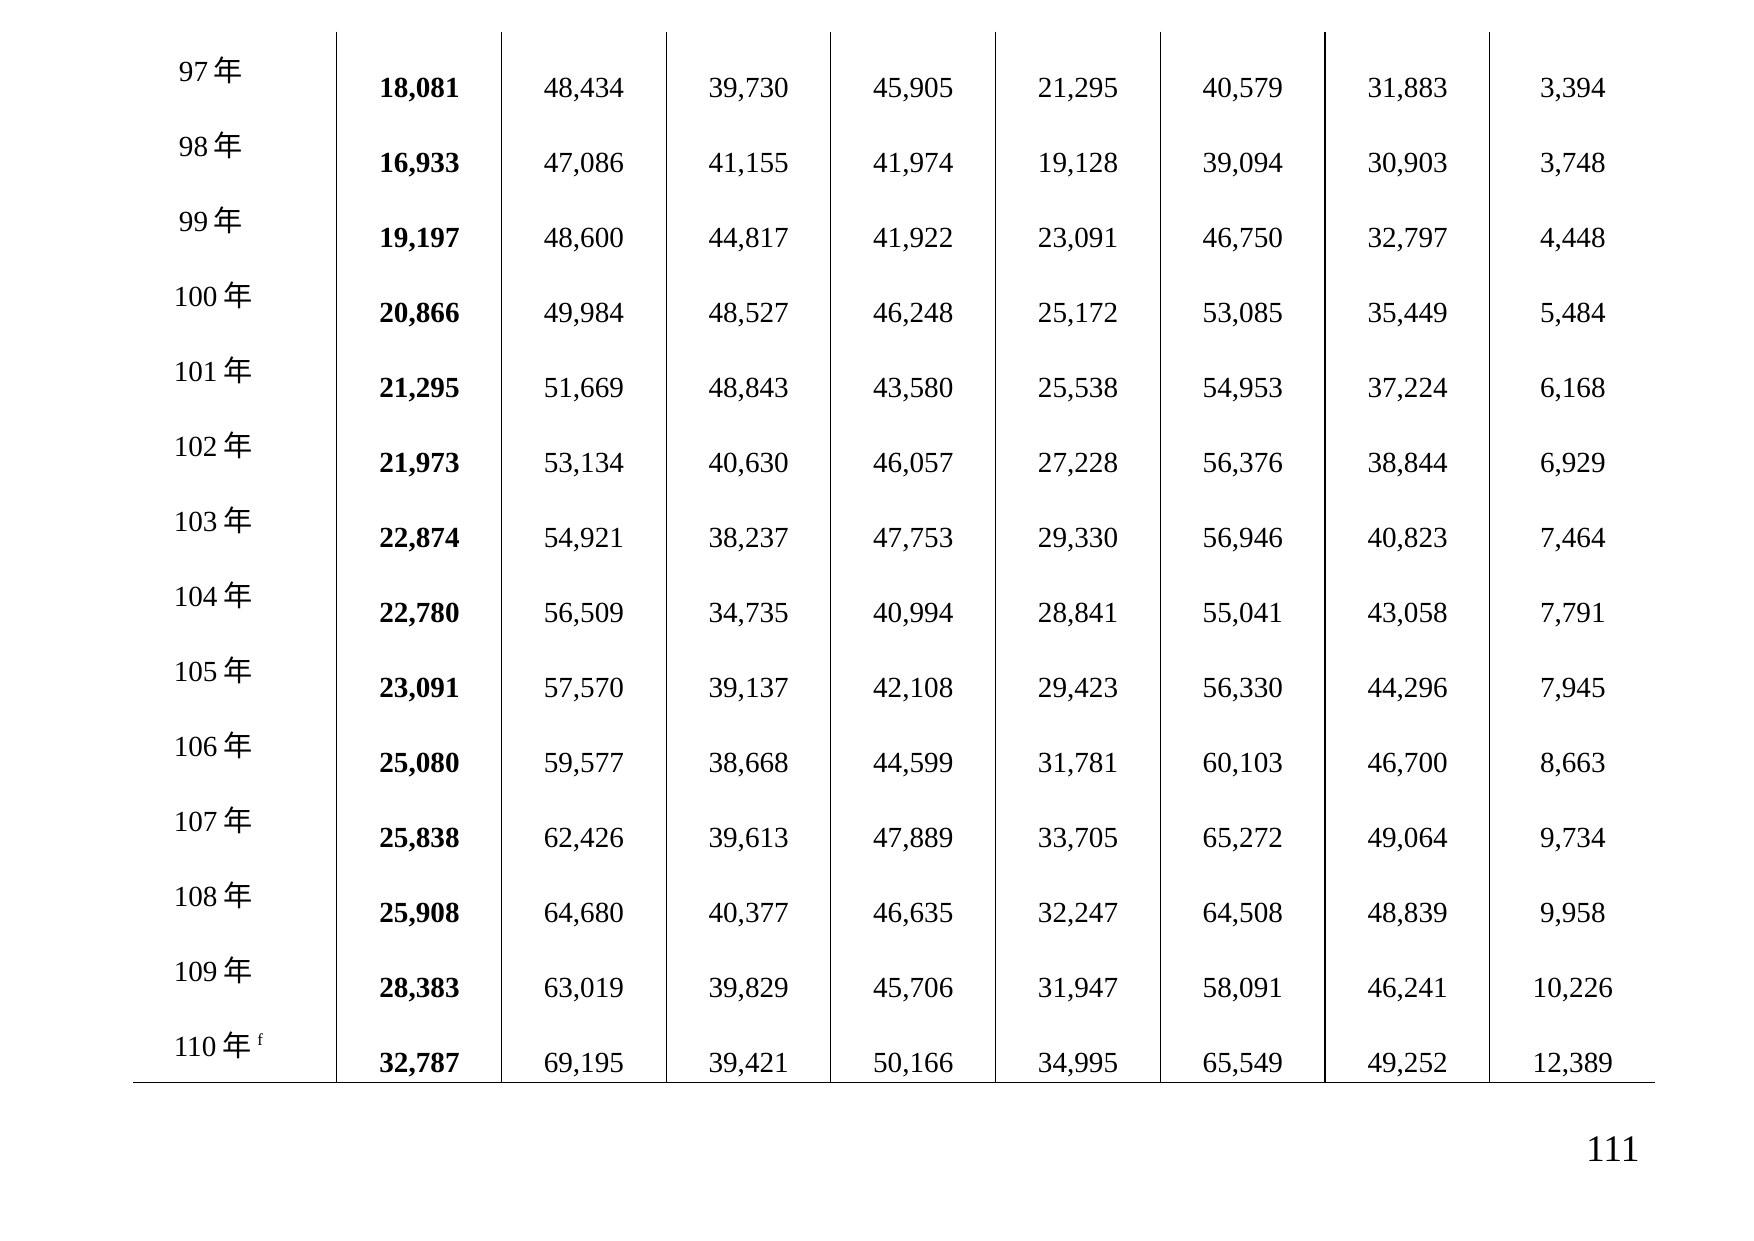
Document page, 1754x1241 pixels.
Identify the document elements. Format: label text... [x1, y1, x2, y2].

table_cell 23,091 [337, 632, 501, 707]
table_cell 28,383 [337, 932, 501, 1007]
table_cell 50,166 [831, 1007, 995, 1082]
table_cell 21,973 [337, 407, 501, 482]
table_cell 39,421 [667, 1007, 830, 1082]
table_cell 48,843 [667, 332, 830, 407]
table_cell 57,570 [502, 632, 666, 707]
table_cell 7,464 [1490, 482, 1655, 557]
table_cell 44,296 [1326, 632, 1489, 707]
table_cell 56,376 [1161, 407, 1324, 482]
table_cell 56,509 [502, 557, 666, 632]
table_cell 21,295 [337, 332, 501, 407]
table_cell 3,394 [1490, 32, 1655, 107]
table_cell 43,580 [831, 332, 995, 407]
table_cell 25,838 [337, 782, 501, 857]
table_cell 46,750 [1161, 182, 1324, 257]
table_cell 6,168 [1490, 332, 1655, 407]
table_cell 38,844 [1326, 407, 1489, 482]
table_cell 106年 [133, 707, 336, 782]
table_cell 40,994 [831, 557, 995, 632]
table_cell 46,241 [1326, 932, 1489, 1007]
table_cell 69,195 [502, 1007, 666, 1082]
table_cell 40,377 [667, 857, 830, 932]
table_cell 56,330 [1161, 632, 1324, 707]
table_cell 49,064 [1326, 782, 1489, 857]
table_cell 8,663 [1490, 707, 1655, 782]
table_cell 97年 [133, 32, 336, 107]
table_cell 104年 [133, 557, 336, 632]
table_cell 19,197 [337, 182, 501, 257]
table_cell 62,426 [502, 782, 666, 857]
table_cell 47,086 [502, 107, 666, 182]
table_cell 46,700 [1326, 707, 1489, 782]
table_cell 99年 [133, 182, 336, 257]
table_cell 60,103 [1161, 707, 1324, 782]
table_cell 21,295 [996, 32, 1160, 107]
table_cell 58,091 [1161, 932, 1324, 1007]
table_cell 22,780 [337, 557, 501, 632]
table_cell 28,841 [996, 557, 1160, 632]
table_cell 54,921 [502, 482, 666, 557]
table_cell 48,434 [502, 32, 666, 107]
table_cell 109年 [133, 932, 336, 1007]
table_cell 19,128 [996, 107, 1160, 182]
table_cell 7,791 [1490, 557, 1655, 632]
table_cell 32,787 [337, 1007, 501, 1082]
table_cell 54,953 [1161, 332, 1324, 407]
table_cell 55,041 [1161, 557, 1324, 632]
table_cell 12,389 [1490, 1007, 1655, 1082]
table_cell 38,668 [667, 707, 830, 782]
table_cell 48,527 [667, 257, 830, 332]
table_cell 48,839 [1326, 857, 1489, 932]
table_cell 10,226 [1490, 932, 1655, 1007]
table_cell 101年 [133, 332, 336, 407]
table_cell 44,599 [831, 707, 995, 782]
table_cell 98年 [133, 107, 336, 182]
table_cell 5,484 [1490, 257, 1655, 332]
table_cell 40,823 [1326, 482, 1489, 557]
table_cell 25,908 [337, 857, 501, 932]
table_cell 41,155 [667, 107, 830, 182]
table_cell 64,680 [502, 857, 666, 932]
table_cell 46,057 [831, 407, 995, 482]
table_cell 105年 [133, 632, 336, 707]
table_cell 16,933 [337, 107, 501, 182]
table_cell 107年 [133, 782, 336, 857]
table_cell 38,237 [667, 482, 830, 557]
table_cell 23,091 [996, 182, 1160, 257]
table_cell 59,577 [502, 707, 666, 782]
table_cell 53,085 [1161, 257, 1324, 332]
table_cell 40,630 [667, 407, 830, 482]
table_cell 39,137 [667, 632, 830, 707]
table_cell 42,108 [831, 632, 995, 707]
table_cell 9,734 [1490, 782, 1655, 857]
table_cell 34,995 [996, 1007, 1160, 1082]
table_cell 41,974 [831, 107, 995, 182]
table_cell 44,817 [667, 182, 830, 257]
table_cell 32,247 [996, 857, 1160, 932]
table_cell 29,330 [996, 482, 1160, 557]
table_cell 32,797 [1326, 182, 1489, 257]
table_cell 47,753 [831, 482, 995, 557]
table_cell 25,172 [996, 257, 1160, 332]
table_cell 31,781 [996, 707, 1160, 782]
table_cell 7,945 [1490, 632, 1655, 707]
table_cell 20,866 [337, 257, 501, 332]
table_cell 25,538 [996, 332, 1160, 407]
table_cell 48,600 [502, 182, 666, 257]
table_cell 39,829 [667, 932, 830, 1007]
table_cell 103年 [133, 482, 336, 557]
table_cell 45,905 [831, 32, 995, 107]
table_cell 110年f [133, 1007, 336, 1082]
table_cell 53,134 [502, 407, 666, 482]
table_cell 31,883 [1326, 32, 1489, 107]
table_cell 46,635 [831, 857, 995, 932]
table_cell 47,889 [831, 782, 995, 857]
table_cell 27,228 [996, 407, 1160, 482]
table_cell 29,423 [996, 632, 1160, 707]
table_cell 51,669 [502, 332, 666, 407]
table_cell 45,706 [831, 932, 995, 1007]
table_cell 9,958 [1490, 857, 1655, 932]
table_cell 39,613 [667, 782, 830, 857]
table_cell 34,735 [667, 557, 830, 632]
table_cell 64,508 [1161, 857, 1324, 932]
table_cell 25,080 [337, 707, 501, 782]
table_cell 56,946 [1161, 482, 1324, 557]
table_cell 49,984 [502, 257, 666, 332]
table_cell 22,874 [337, 482, 501, 557]
table_cell 39,094 [1161, 107, 1324, 182]
table_cell 30,903 [1326, 107, 1489, 182]
table_cell 33,705 [996, 782, 1160, 857]
table_cell 37,224 [1326, 332, 1489, 407]
table_cell 3,748 [1490, 107, 1655, 182]
table_cell 39,730 [667, 32, 830, 107]
table_cell 40,579 [1161, 32, 1324, 107]
table_cell 100年 [133, 257, 336, 332]
table_cell 4,448 [1490, 182, 1655, 257]
table_cell 43,058 [1326, 557, 1489, 632]
table_cell 63,019 [502, 932, 666, 1007]
table_cell 49,252 [1326, 1007, 1489, 1082]
table_cell 65,549 [1161, 1007, 1324, 1082]
table_cell 102年 [133, 407, 336, 482]
table_cell 35,449 [1326, 257, 1489, 332]
table_cell 41,922 [831, 182, 995, 257]
table_cell 6,929 [1490, 407, 1655, 482]
table_cell 65,272 [1161, 782, 1324, 857]
table_cell 46,248 [831, 257, 995, 332]
table_cell 108年 [133, 857, 336, 932]
table_cell 18,081 [337, 32, 501, 107]
table_cell 31,947 [996, 932, 1160, 1007]
